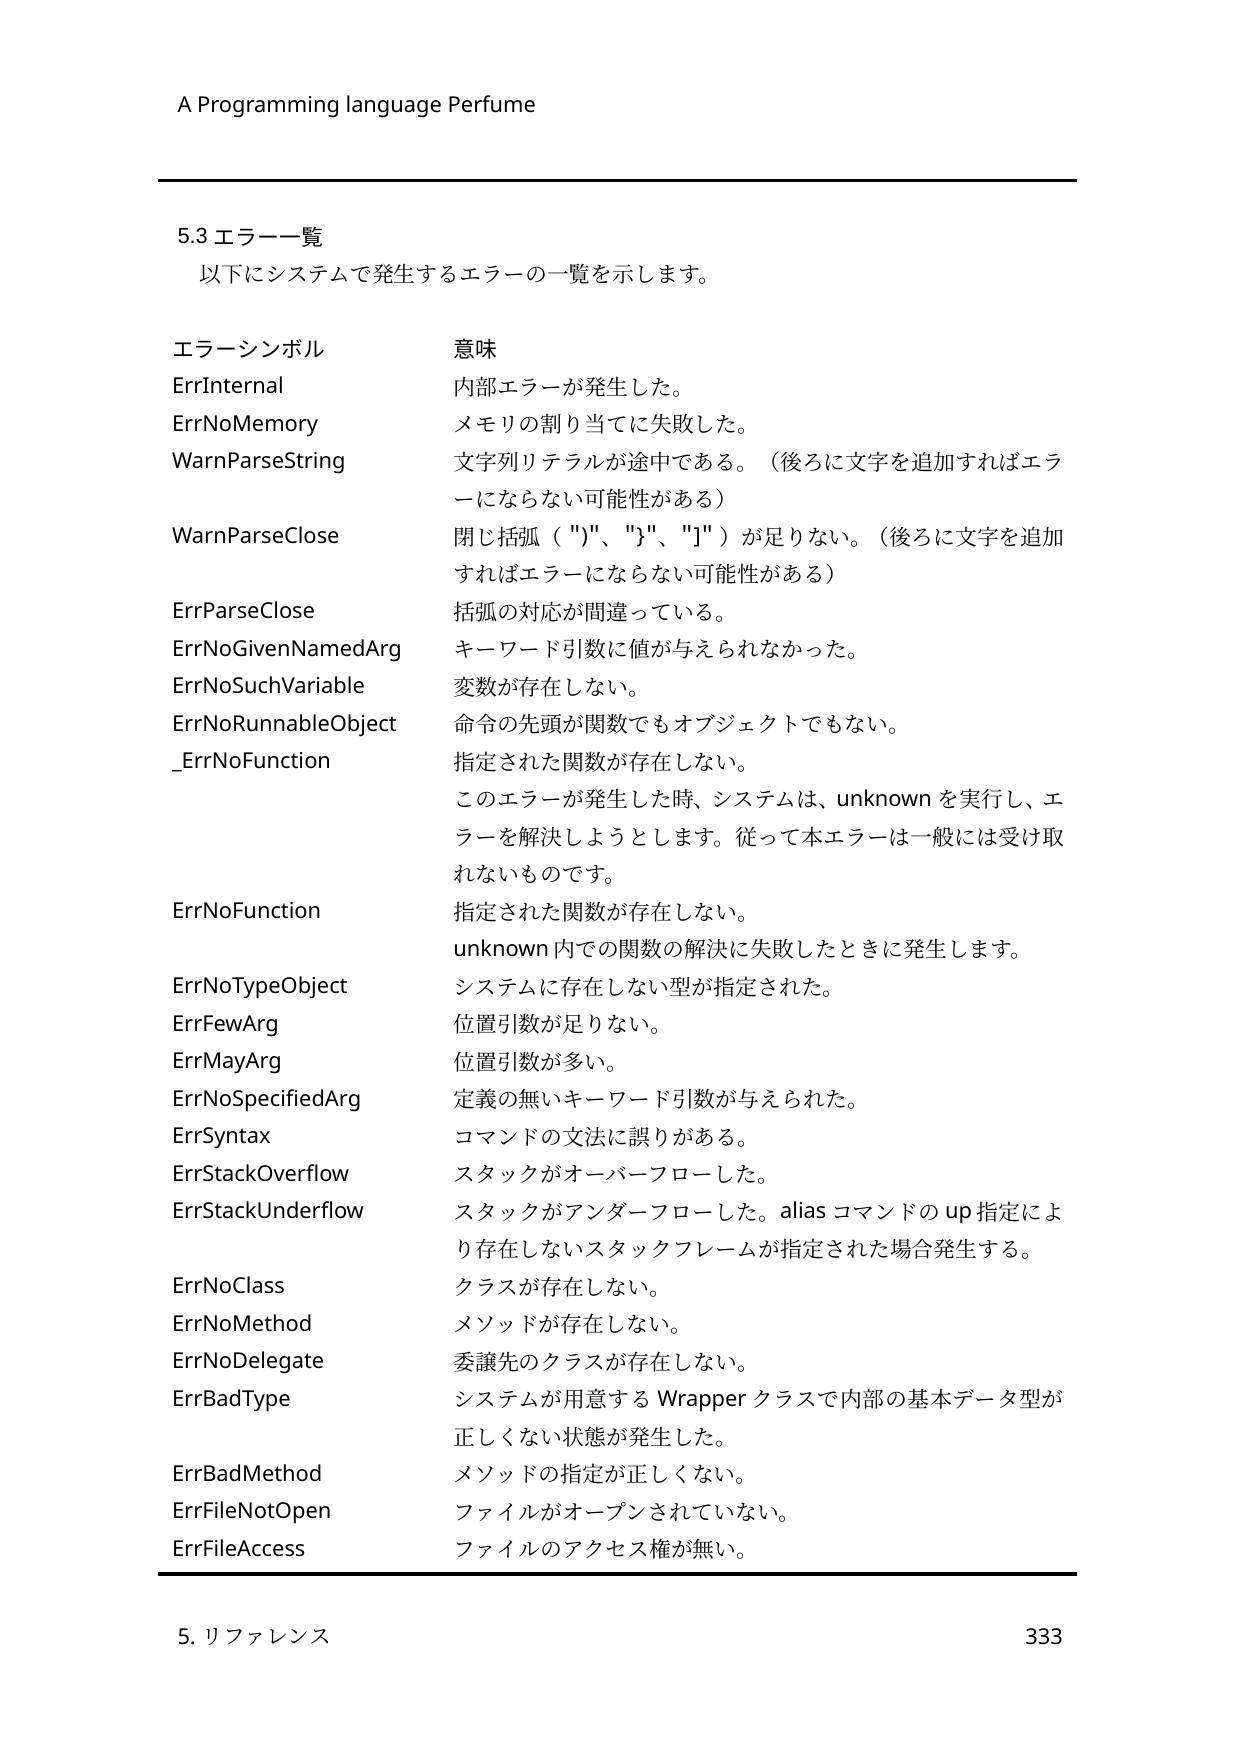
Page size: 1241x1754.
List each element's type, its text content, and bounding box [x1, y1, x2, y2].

table_header 意味 [453, 329, 1064, 367]
table_cell メモリの割り当てに失敗した。 [453, 404, 1064, 442]
table_cell クラスが存在しない。 [453, 1267, 1064, 1304]
table_cell コマンドの文法に誤りがある。 [453, 1117, 1064, 1154]
table_cell 閉じ括弧（ ")"、 "}"、 "]" ）が足りない。（後ろに文字を追加すればエラーにならない可能性がある） [453, 517, 1064, 592]
table_cell 指定された関数が存在しない。 unknown内での関数の解決に失敗したときに発生します。 [453, 892, 1064, 967]
table_cell ErrNoMemory [172, 404, 453, 442]
table_cell システムが用意するWrapperクラスで内部の基本データ型が正しくない状態が発生した。 [453, 1379, 1064, 1454]
table_cell 定義の無いキーワード引数が与えられた。 [453, 1079, 1064, 1117]
table_cell ErrNoDelegate [172, 1342, 453, 1379]
table_cell キーワード引数に値が与えられなかった。 [453, 629, 1064, 667]
table_cell ErrNoGivenNamedArg [172, 629, 453, 667]
table_cell 委譲先のクラスが存在しない。 [453, 1342, 1064, 1379]
table_cell ErrNoSpecifiedArg [172, 1079, 453, 1117]
table_cell ErrInternal [172, 367, 453, 404]
table_cell 括弧の対応が間違っている。 [453, 592, 1064, 629]
table_cell スタックがオーバーフローした。 [453, 1154, 1064, 1192]
table_cell ErrNoMethod [172, 1304, 453, 1342]
table_cell 命令の先頭が関数でもオブジェクトでもない。 [453, 704, 1064, 742]
table_cell WarnParseClose [172, 517, 453, 592]
table_cell ErrParseClose [172, 592, 453, 629]
table_cell ErrFileNotOpen [172, 1492, 453, 1529]
table_cell ErrNoClass [172, 1267, 453, 1304]
table_cell 指定された関数が存在しない。 このエラーが発生した時、システムは、unknown を実行し、エラーを解決しようとします。従って本エラーは一般には受け取れないものです。 [453, 742, 1064, 892]
table_cell WarnParseString [172, 442, 453, 517]
table_cell 文字列リテラルが途中である。（後ろに文字を追加すればエラーにならない可能性がある） [453, 442, 1064, 517]
table_cell ErrFewArg [172, 1004, 453, 1042]
table_cell 内部エラーが発生した。 [453, 367, 1064, 404]
table_cell ファイルのアクセス権が無い。 [453, 1529, 1064, 1567]
table_header エラーシンボル [172, 329, 453, 367]
table_cell ErrFileAccess [172, 1529, 453, 1567]
table_cell 変数が存在しない。 [453, 667, 1064, 704]
table_cell ErrNoSuchVariable [172, 667, 453, 704]
table_cell ErrBadType [172, 1379, 453, 1454]
table_cell ErrSyntax [172, 1117, 453, 1154]
table_cell ErrBadMethod [172, 1454, 453, 1492]
table_cell メソッドが存在しない。 [453, 1304, 1064, 1342]
text 以下にシステムで発生するエラーの一覧を示します。 [177, 254, 1063, 292]
table_cell _ErrNoFunction [172, 742, 453, 892]
table_cell スタックがアンダーフローした。aliasコマンドのup指定により存在しないスタックフレームが指定された場合発生する。 [453, 1192, 1064, 1267]
table_cell ファイルがオープンされていない。 [453, 1492, 1064, 1529]
subtitle 5.3 エラー一覧 [177, 217, 1063, 254]
table_cell メソッドの指定が正しくない。 [453, 1454, 1064, 1492]
table_cell 位置引数が多い。 [453, 1042, 1064, 1079]
table_cell ErrNoTypeObject [172, 967, 453, 1004]
table_cell ErrStackUnderflow [172, 1192, 453, 1267]
table_cell ErrMayArg [172, 1042, 453, 1079]
table_cell 位置引数が足りない。 [453, 1004, 1064, 1042]
table_cell ErrStackOverflow [172, 1154, 453, 1192]
table_cell ErrNoFunction [172, 892, 453, 967]
table_cell システムに存在しない型が指定された。 [453, 967, 1064, 1004]
table_cell ErrNoRunnableObject [172, 704, 453, 742]
